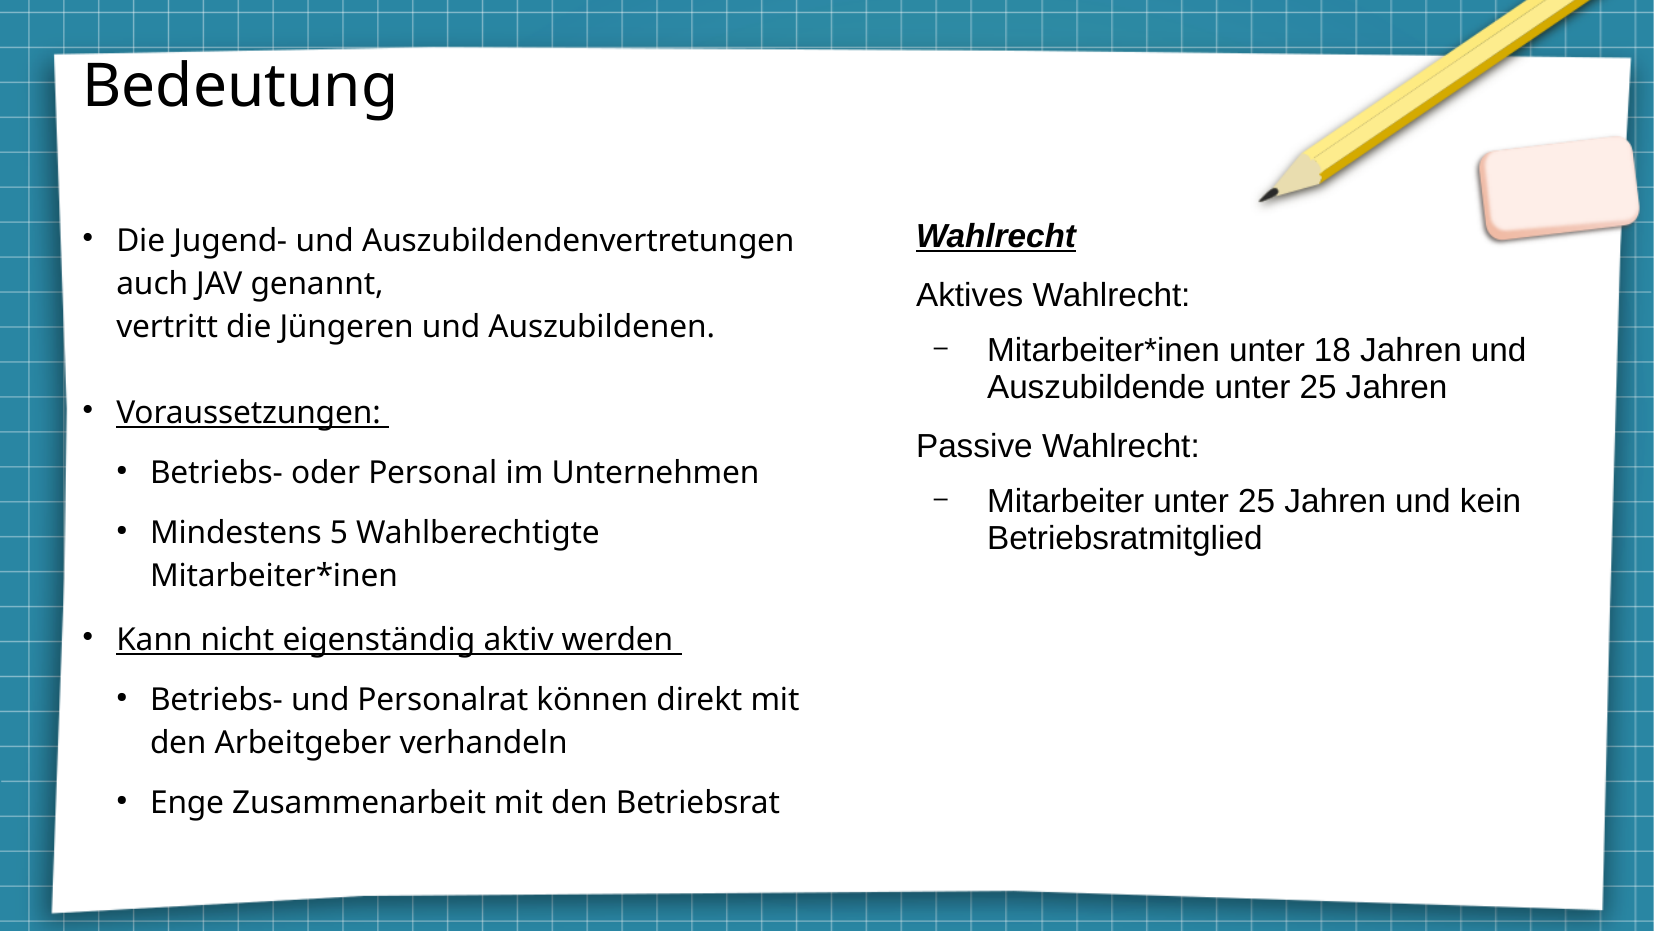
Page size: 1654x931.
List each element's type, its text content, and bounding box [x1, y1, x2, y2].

list Die Jugend- und Auszubildendenvertretungen auch JAV genannt, vertritt die Jüngeren und Auszubildenen. Voraussetzungen: Betriebs- oder Personal im Unternehmen Mindestens 5 Wahlberechtigte Mitarbeiter*inen Kann nicht eigenständig aktiv werden Betriebs- und Personalrat können direkt mit den Arbeitgeber verhandeln Enge Zusammenarbeit mit den Betriebsrat [82, 217, 809, 886]
list Wahlrecht Aktives Wahlrecht: Mitarbeiter*inen unter 18 Jahren und Auszubildende unter 25 Jahren Passive Wahlrecht: Mitarbeiter unter 25 Jahren und kein Betriebsratmitglied [845, 217, 1572, 758]
picture [0, 0, 1654, 931]
title Bedeutung [82, 0, 1571, 279]
